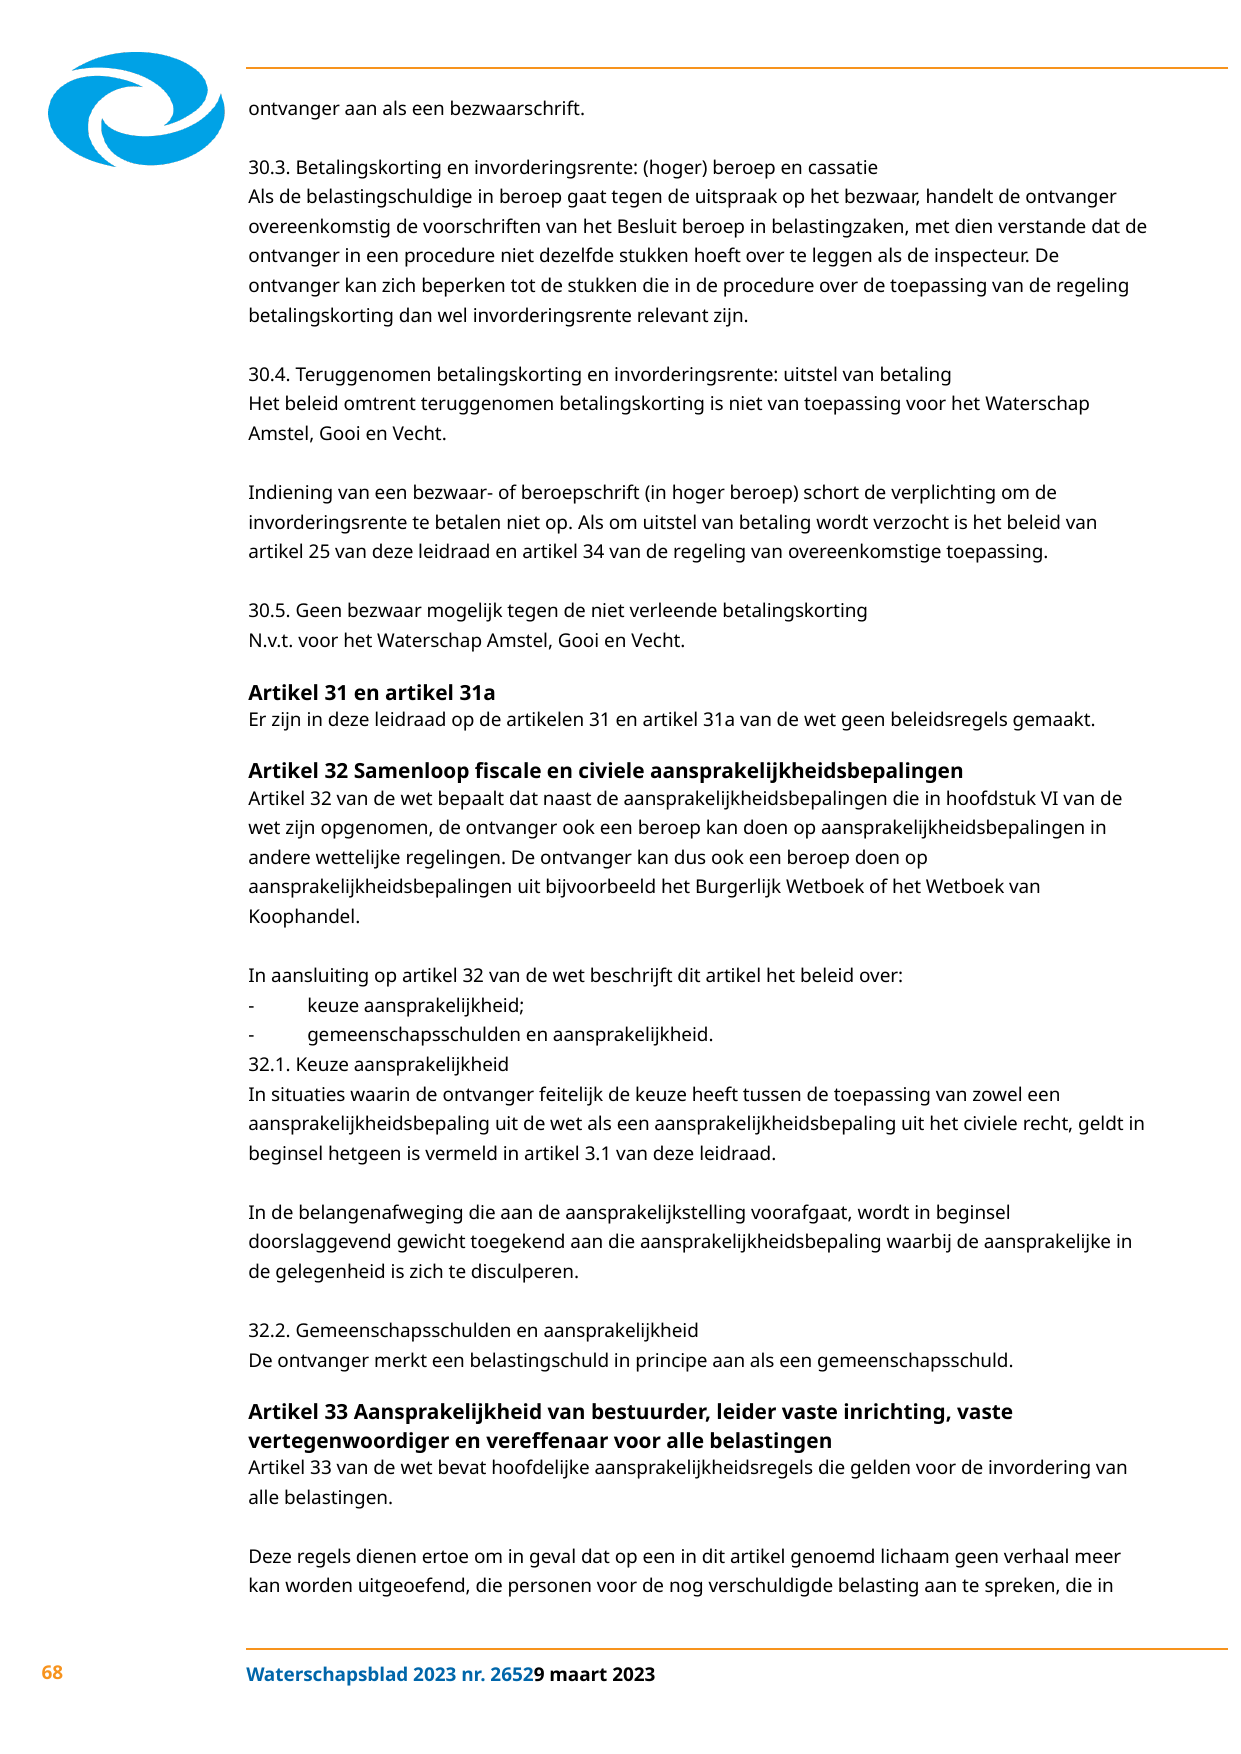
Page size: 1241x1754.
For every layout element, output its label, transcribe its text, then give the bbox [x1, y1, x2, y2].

text N.v.t. voor het Waterschap Amstel, Gooi en Vecht. [248, 627, 1152, 653]
text In de belangenafweging die aan de aansprakelijkstelling voorafgaat, wordt in beginsel doorslaggevend gewicht toegekend aan die aansprakelijkheidsbepaling waarbij de aansprakelijke in de gelegenheid is zich te disculperen. [248, 1199, 1152, 1284]
text Indiening van een bezwaar- of beroepschrift (in hoger beroep) schort de verplichting om de invorderingsrente te betalen niet op. Als om uitstel van betaling wordt verzocht is het beleid van artikel 25 van deze leidraad en artikel 34 van de regeling van overeenkomstige toepassing. [248, 479, 1152, 564]
text Artikel 33 van de wet bevat hoofdelijke aansprakelijkheidsregels die gelden voor de invordering van alle belastingen. [248, 1454, 1152, 1510]
text Deze regels dienen ertoe om in geval dat op een in dit artikel genoemd lichaam geen verhaal meer kan worden uitgeoefend, die personen voor de nog verschuldigde belasting aan te spreken, die in [248, 1543, 1152, 1598]
text Als de belastingschuldige in beroep gaat tegen de uitspraak op het bezwaar, handelt de ontvanger overeenkomstig de voorschriften van het Besluit beroep in belastingzaken, met dien verstande dat de ontvanger in een procedure niet dezelfde stukken hoeft over te leggen als de inspecteur. De ontvanger kan zich beperken tot de stukken die in de procedure over de toepassing van de regeling betalingskorting dan wel invorderingsrente relevant zijn. [248, 183, 1152, 328]
text Artikel 32 Samenloop fiscale en civiele aansprakelijkheidsbepalingen [248, 757, 1152, 785]
text Het beleid omtrent teruggenomen betalingskorting is niet van toepassing voor het Waterschap Amstel, Gooi en Vecht. [248, 391, 1152, 446]
text Artikel 31 en artikel 31a [248, 678, 1152, 706]
text 30.5. Geen bezwaar mogelijk tegen de niet verleende betalingskorting [248, 598, 1152, 623]
text 30.4. Teruggenomen betalingskorting en invorderingsrente: uitstel van betaling [248, 361, 1152, 387]
list gemeenschapsschulden en aansprakelijkheid. [248, 1022, 1152, 1047]
text 32.2. Gemeenschapsschulden en aansprakelijkheid [248, 1317, 1152, 1343]
picture [41, 47, 231, 172]
text De ontvanger merkt een belastingschuld in principe aan als een gemeenschapsschuld. [248, 1347, 1152, 1373]
text In aansluiting op artikel 32 van de wet beschrijft dit artikel het beleid over: [248, 962, 1152, 988]
text In situaties waarin de ontvanger feitelijk de keuze heeft tussen de toepassing van zowel een aansprakelijkheidsbepaling uit de wet als een aansprakelijkheidsbepaling uit het civiele recht, geldt in beginsel hetgeen is vermeld in artikel 3.1 van deze leidraad. [248, 1081, 1152, 1166]
text Er zijn in deze leidraad op de artikelen 31 en artikel 31a van de wet geen beleidsregels gemaakt. [248, 706, 1152, 732]
text 30.3. Betalingskorting en invorderingsrente: (hoger) beroep en cassatie [248, 154, 1152, 180]
list keuze aansprakelijkheid; [248, 992, 1152, 1018]
text 32.1. Keuze aansprakelijkheid [248, 1051, 1152, 1077]
text Artikel 33 Aansprakelijkheid van bestuurder, leider vaste inrichting, vaste vertegenwoordiger en vereffenaar voor alle belastingen [248, 1397, 1152, 1454]
text Artikel 32 van de wet bepaalt dat naast de aansprakelijkheidsbepalingen die in hoofdstuk VI van de wet zijn opgenomen, de ontvanger ook een beroep kan doen op aansprakelijkheidsbepalingen in andere wettelijke regelingen. De ontvanger kan dus ook een beroep doen op aansprakelijkheidsbepalingen uit bijvoorbeeld het Burgerlijk Wetboek of het Wetboek van Koophandel. [248, 785, 1152, 929]
text ontvanger aan als een bezwaarschrift. [248, 95, 1152, 121]
